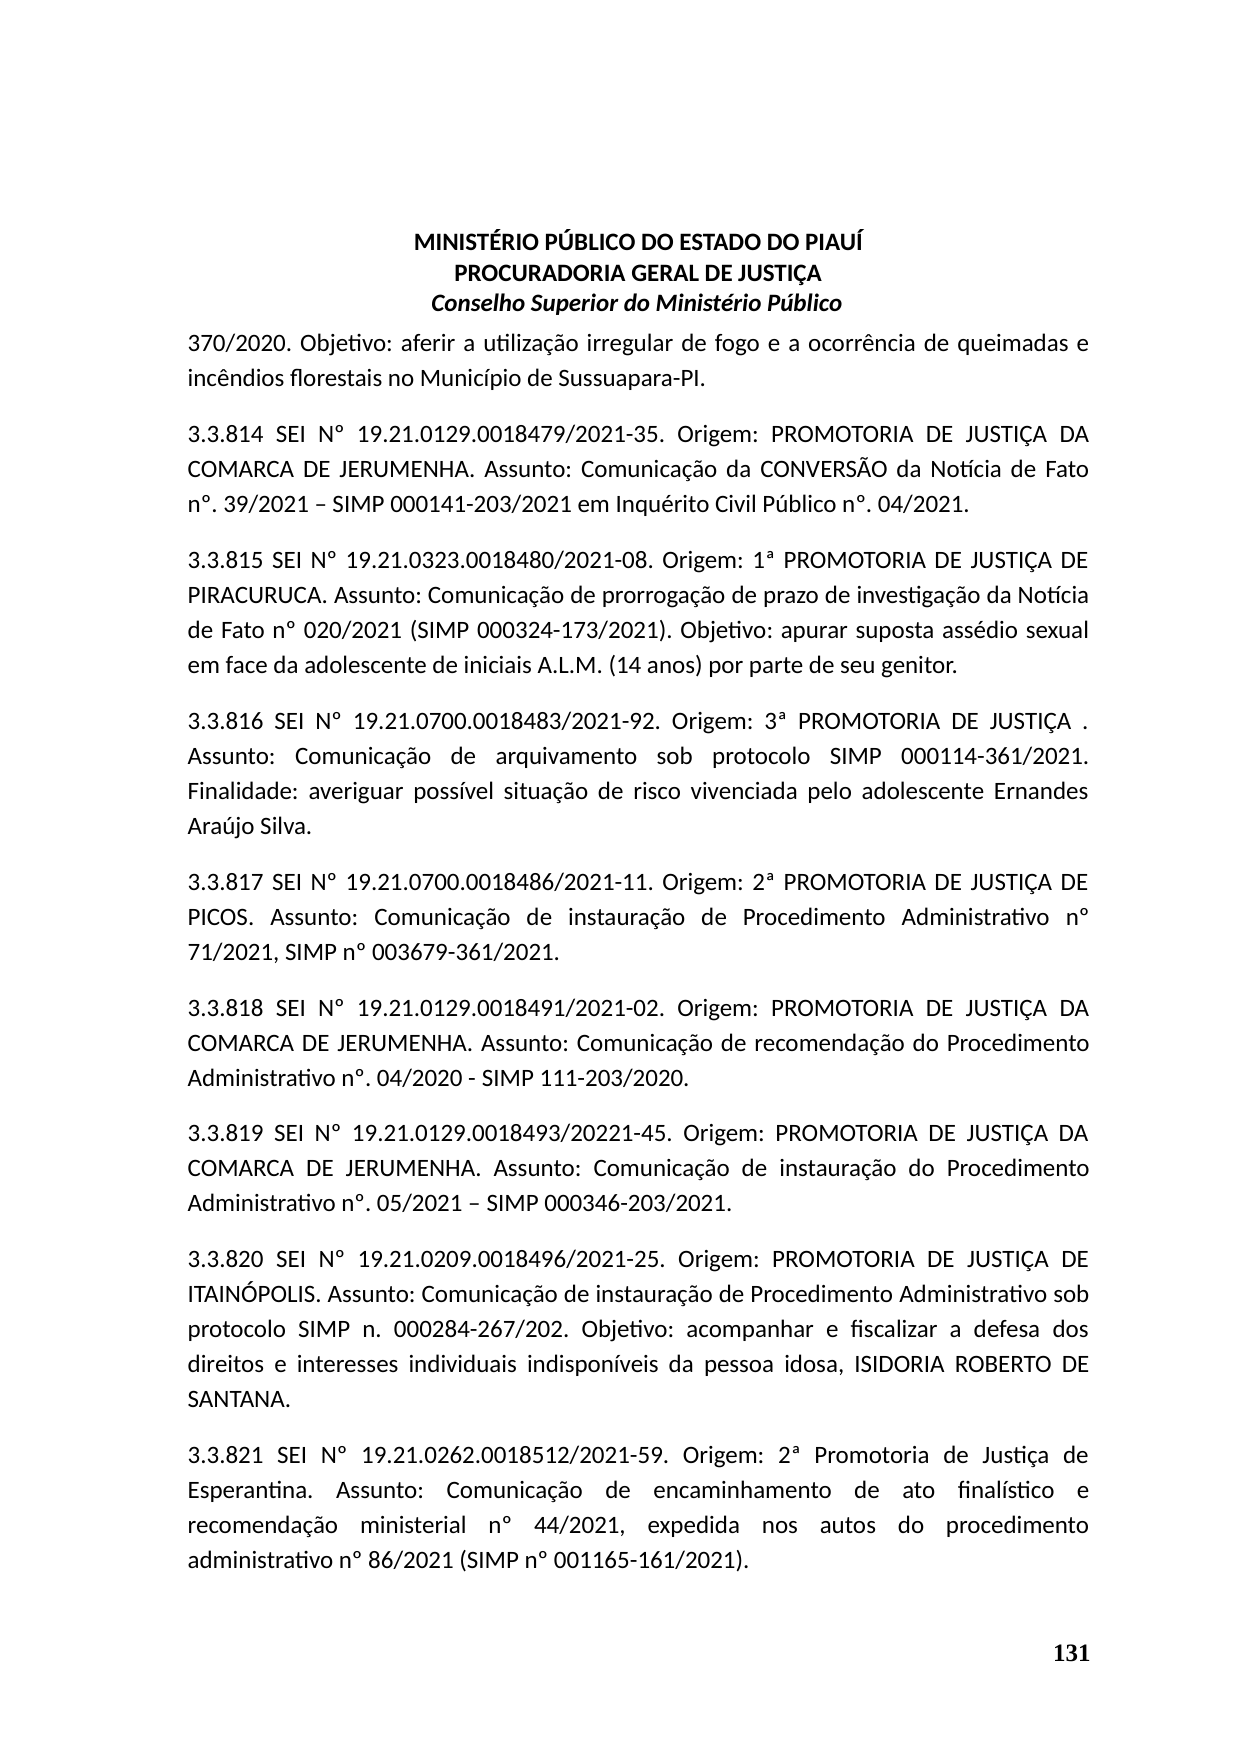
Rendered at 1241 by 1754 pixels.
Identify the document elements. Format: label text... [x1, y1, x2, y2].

text 3.3.820 SEI Nº 19.21.0209.0018496/2021-25. Origem: PROMOTORIA DE JUSTIÇA DE ITAINÓPOLIS. Assunto: Comunicação de instauração de Procedimento Administrativo sob protocolo SIMP n. 000284-267/202. Objetivo: acompanhar e fiscalizar a defesa dos direitos e interesses individuais indisponíveis da pessoa idosa, ISIDORIA ROBERTO DE SANTANA. [187, 1243, 1090, 1414]
text 3.3.815 SEI Nº 19.21.0323.0018480/2021-08. Origem: 1ª PROMOTORIA DE JUSTIÇA DE PIRACURUCA. Assunto: Comunicação de prorrogação de prazo de investigação da Notícia de Fato nº 020/2021 (SIMP 000324-173/2021). Objetivo: apurar suposta assédio sexual em face da adolescente de iniciais A.L.M. (14 anos) por parte de seu genitor. [187, 544, 1090, 680]
text 370/2020. Objetivo: aferir a utilização irregular de fogo e a ocorrência de queimadas e incêndios florestais no Município de Sussuapara-PI. [187, 327, 1090, 393]
text 3.3.814 SEI Nº 19.21.0129.0018479/2021-35. Origem: PROMOTORIA DE JUSTIÇA DA COMARCA DE JERUMENHA. Assunto: Comunicação da CONVERSÃO da Notícia de Fato nº. 39/2021 – SIMP 000141-203/2021 em Inquérito Civil Público nº. 04/2021. [187, 418, 1090, 519]
text 3.3.818 SEI Nº 19.21.0129.0018491/2021-02. Origem: PROMOTORIA DE JUSTIÇA DA COMARCA DE JERUMENHA. Assunto: Comunicação de recomendação do Procedimento Administrativo nº. 04/2020 - SIMP 111-203/2020. [187, 992, 1090, 1092]
text 3.3.821 SEI Nº 19.21.0262.0018512/2021-59. Origem: 2ª Promotoria de Justiça de Esperantina. Assunto: Comunicação de encaminhamento de ato finalístico e recomendação ministerial nº 44/2021, expedida nos autos do procedimento administrativo nº 86/2021 (SIMP nº 001165-161/2021). [187, 1439, 1090, 1575]
text 3.3.817 SEI Nº 19.21.0700.0018486/2021-11. Origem: 2ª PROMOTORIA DE JUSTIÇA DE PICOS. Assunto: Comunicação de instauração de Procedimento Administrativo nº 71/2021, SIMP nº 003679-361/2021. [187, 866, 1090, 966]
text 3.3.816 SEI Nº 19.21.0700.0018483/2021-92. Origem: 3ª PROMOTORIA DE JUSTIÇA . Assunto: Comunicação de arquivamento sob protocolo SIMP 000114-361/2021. Finalidade: averiguar possível situação de risco vivenciada pelo adolescente Ernandes Araújo Silva. [187, 705, 1090, 841]
text 3.3.819 SEI Nº 19.21.0129.0018493/20221-45. Origem: PROMOTORIA DE JUSTIÇA DA COMARCA DE JERUMENHA. Assunto: Comunicação de instauração do Procedimento Administrativo nº. 05/2021 – SIMP 000346-203/2021. [187, 1117, 1090, 1218]
